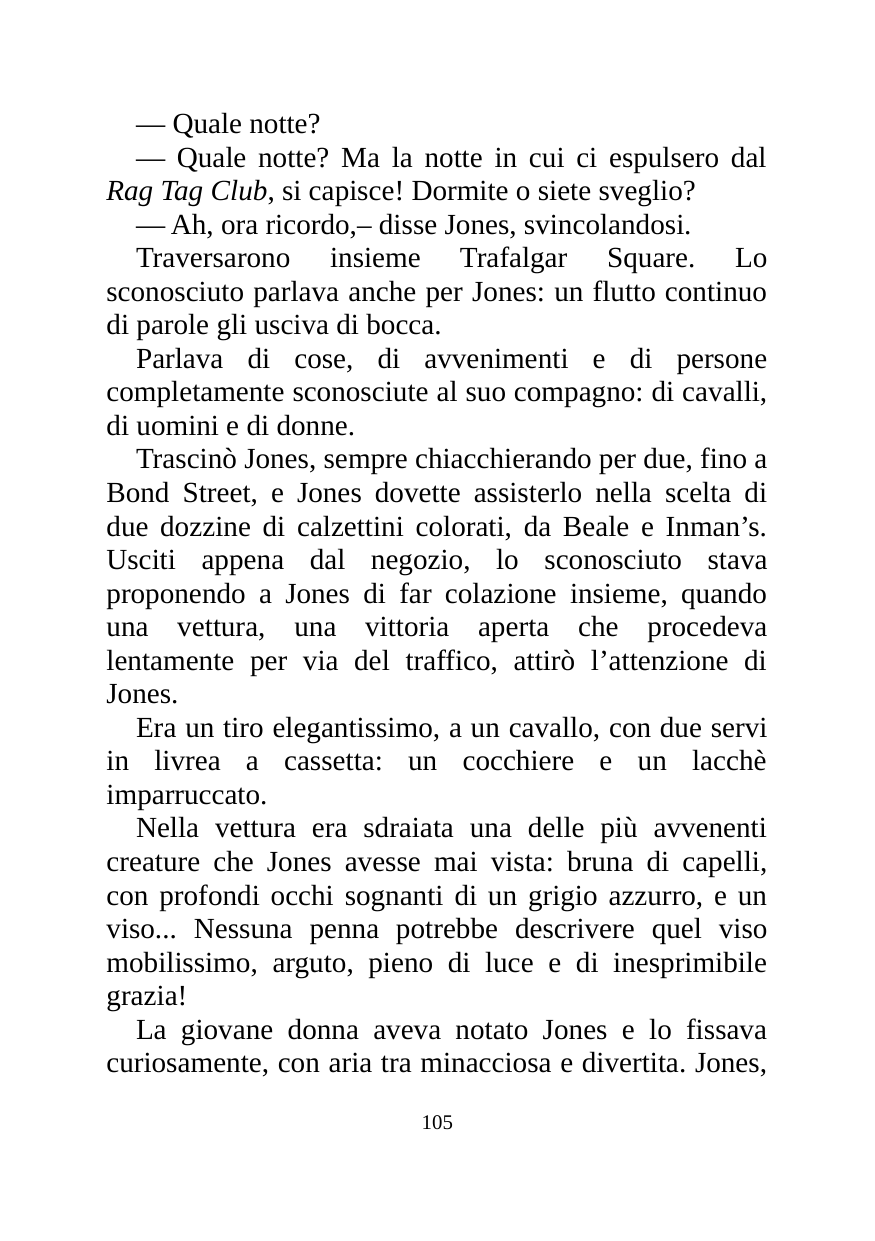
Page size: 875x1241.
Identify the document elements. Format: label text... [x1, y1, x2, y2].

text Parlava di cose, di avvenimenti e di persone completamente sconosciute al suo compagno: di cavalli, di uomini e di donne. [106, 341, 768, 442]
text — Quale notte? [106, 106, 768, 140]
text La giovane donna aveva notato Jones e lo fissava curiosamente, con aria tra minacciosa e divertita. Jones, [106, 1012, 768, 1079]
text — Quale notte? Ma la notte in cui ci espulsero dal Rag Tag Club, si capisce! Dormite o siete sveglio? [106, 140, 768, 207]
text Nella vettura era sdraiata una delle più avvenenti creature che Jones avesse mai vista: bruna di capelli, con profondi occhi sognanti di un grigio azzurro, e un viso... Nessuna penna potrebbe descrivere quel viso mobilissimo, arguto, pieno di luce e di inesprimibile grazia! [106, 811, 768, 1012]
text Trascinò Jones, sempre chiacchierando per due, fino a Bond Street, e Jones dovette assisterlo nella scelta di due dozzine di calzettini colorati, da Beale e Inman’s. Usciti appena dal negozio, lo sconosciuto stava proponendo a Jones di far colazione insieme, quando una vettura, una vittoria aperta che procedeva lentamente per via del traffico, attirò l’attenzione di Jones. [106, 442, 768, 710]
text Era un tiro elegantissimo, a un cavallo, con due servi in livrea a cassetta: un cocchiere e un lacchè imparruccato. [106, 710, 768, 811]
text Traversarono insieme Trafalgar Square. Lo sconosciuto parlava anche per Jones: un flutto continuo di parole gli usciva di bocca. [106, 240, 768, 341]
text — Ah, ora ricordo,– disse Jones, svincolandosi. [106, 207, 768, 240]
